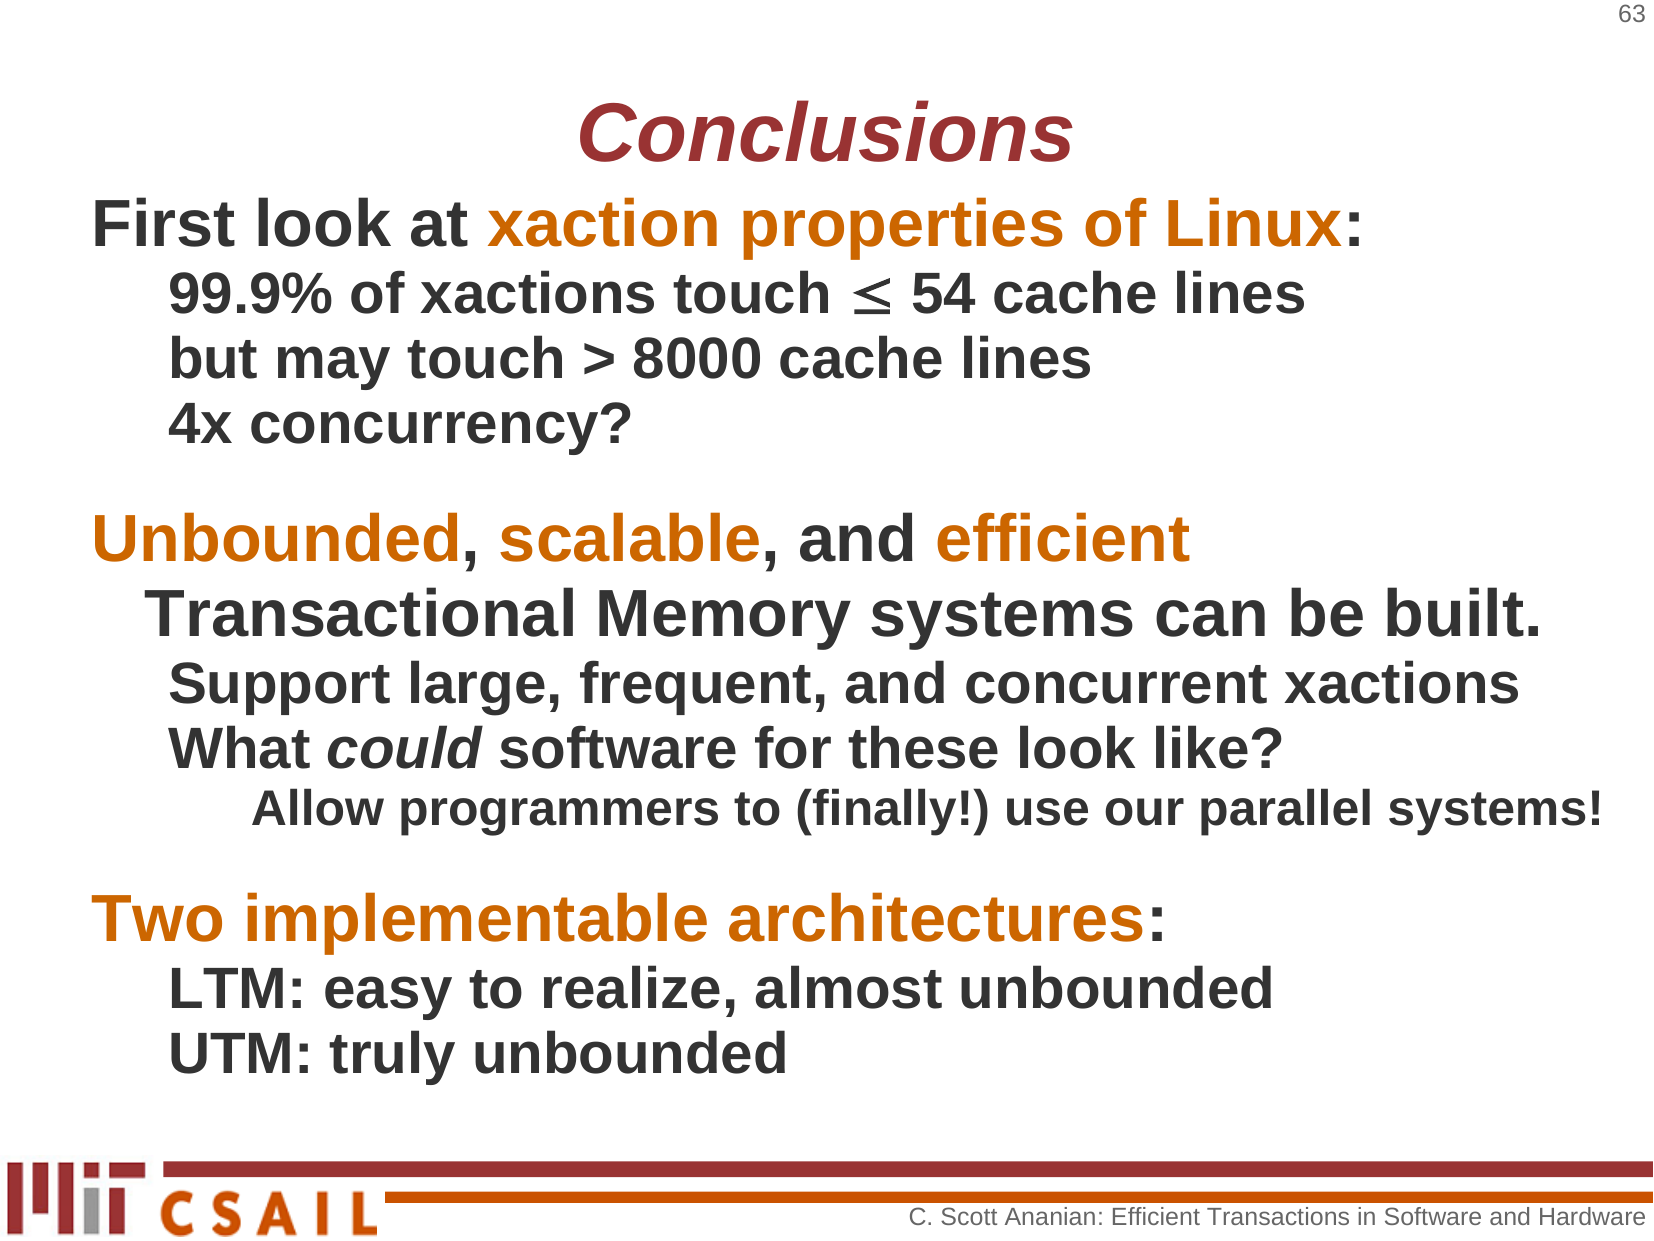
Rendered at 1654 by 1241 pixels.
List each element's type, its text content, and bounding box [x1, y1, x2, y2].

picture [0, 1155, 377, 1237]
list First look at xaction properties of Linux: 99.9% of xactions touch ≤ 54 cache lines but may touch > 8000 cache lines 4x concurrency? Unbounded, scalable, and efficient Transactional Memory systems can be built. Support large, frequent, and concurrent xactions What could software for these look like? Allow programmers to (finally!) use our parallel systems! Two implementable architectures: LTM: easy to realize, almost unbounded UTM: truly unbounded [73, 185, 1607, 1183]
title Conclusions [52, 28, 1601, 237]
